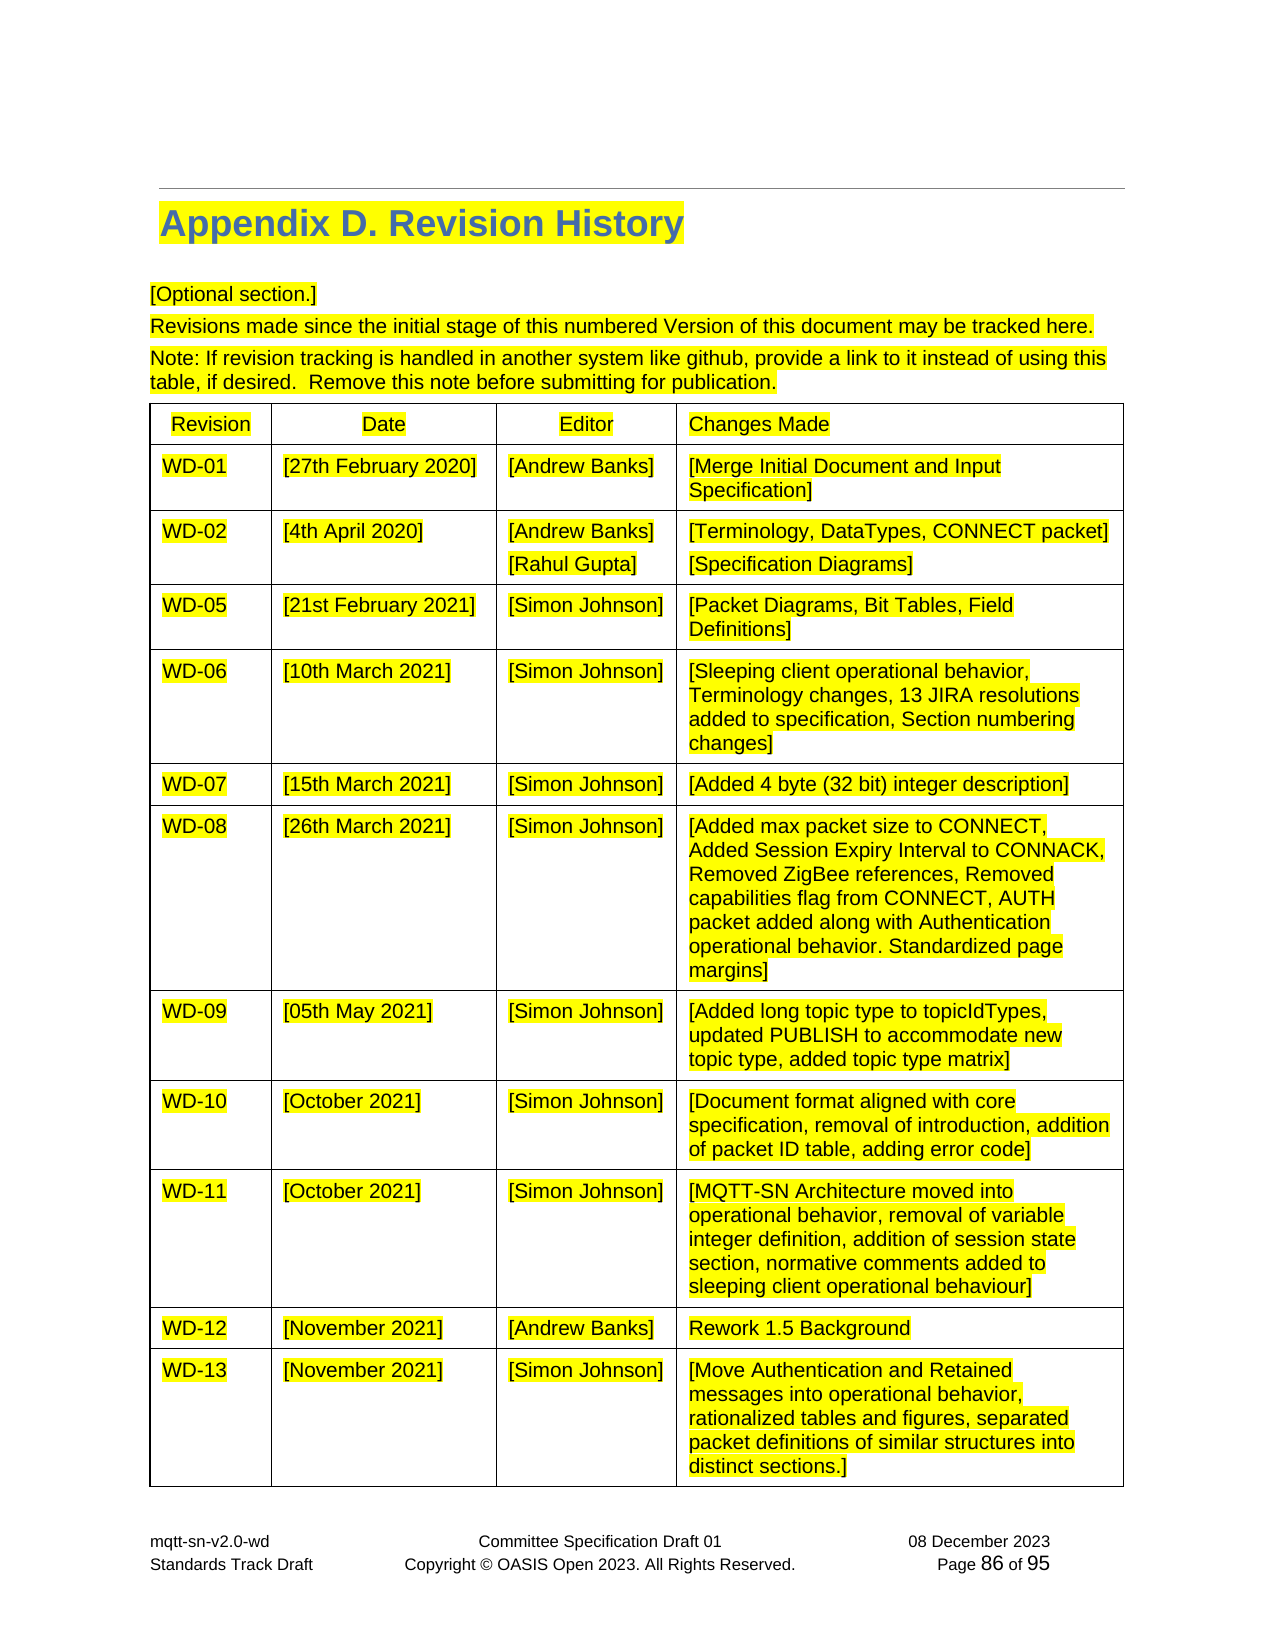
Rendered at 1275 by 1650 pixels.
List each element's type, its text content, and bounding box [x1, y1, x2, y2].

table_cell WD-07 [151, 764, 271, 804]
table_cell [Terminology, DataTypes, CONNECT packet] [Specification Diagrams] [677, 511, 1123, 584]
table_cell [Andrew Banks] [497, 1308, 676, 1348]
table_cell [MQTT-SN Architecture moved into operational behavior, removal of variable integer definition, addition of session state section, normative comments added to sleeping client operational behaviour] [677, 1170, 1123, 1307]
table_cell [November 2021] [272, 1349, 496, 1486]
table_cell [Added 4 byte (32 bit) integer description] [677, 764, 1123, 804]
table_cell [Simon Johnson] [497, 1081, 676, 1169]
table_cell [Merge Initial Document and Input Specification] [677, 445, 1123, 510]
table_cell [27th February 2020] [272, 445, 496, 510]
text [Optional section.] [150, 282, 1125, 306]
table_cell [Simon Johnson] [497, 585, 676, 649]
table_cell WD-02 [151, 511, 271, 584]
table_cell [Simon Johnson] [497, 1170, 676, 1307]
table_header Date [272, 404, 496, 444]
table_cell [Simon Johnson] [497, 1349, 676, 1486]
table_cell [Added long topic type to topicIdTypes, updated PUBLISH to accommodate new topic type, added topic type matrix] [677, 991, 1123, 1079]
table_cell [4th April 2020] [272, 511, 496, 584]
text Revisions made since the initial stage of this numbered Version of this document may be tracked here. [150, 314, 1125, 338]
table_cell [26th March 2021] [272, 806, 496, 990]
table_cell WD-05 [151, 585, 271, 649]
table_cell WD-13 [151, 1349, 271, 1486]
table_cell [15th March 2021] [272, 764, 496, 804]
table_cell WD-09 [151, 991, 271, 1079]
table_cell [Packet Diagrams, Bit Tables, Field Definitions] [677, 585, 1123, 649]
table_cell [October 2021] [272, 1170, 496, 1307]
table_header Changes Made [677, 404, 1123, 444]
table_cell [05th May 2021] [272, 991, 496, 1079]
table_cell WD-11 [151, 1170, 271, 1307]
table_cell [Andrew Banks] [Rahul Gupta] [497, 511, 676, 584]
table_cell WD-08 [151, 806, 271, 990]
table_header Revision [151, 404, 271, 444]
table_cell [Simon Johnson] [497, 991, 676, 1079]
table_cell [21st February 2021] [272, 585, 496, 649]
table_cell [Document format aligned with core specification, removal of introduction, addition of packet ID table, adding error code] [677, 1081, 1123, 1169]
table_cell WD-10 [151, 1081, 271, 1169]
table_cell [10th March 2021] [272, 650, 496, 763]
table_cell WD-06 [151, 650, 271, 763]
table_cell [November 2021] [272, 1308, 496, 1348]
subtitle Appendix D. Revision History [159, 189, 1125, 244]
table_cell WD-01 [151, 445, 271, 510]
table_cell [Andrew Banks] [497, 445, 676, 510]
table_cell [Move Authentication and Retained messages into operational behavior, rationalized tables and figures, separated packet definitions of similar structures into distinct sections.] [677, 1349, 1123, 1486]
table_cell WD-12 [151, 1308, 271, 1348]
table_cell [Simon Johnson] [497, 650, 676, 763]
table_cell Rework 1.5 Background [677, 1308, 1123, 1348]
table_cell [Added max packet size to CONNECT, Added Session Expiry Interval to CONNACK, Removed ZigBee references, Removed capabilities flag from CONNECT, AUTH packet added along with Authentication operational behavior. Standardized page margins] [677, 806, 1123, 990]
table_header Editor [497, 404, 676, 444]
text Note: If revision tracking is handled in another system like github, provide a link to it instead of using this table, if desired. Remove this note before submitting for publication. [150, 346, 1125, 394]
table_cell [Simon Johnson] [497, 806, 676, 990]
table_cell [Sleeping client operational behavior, Terminology changes, 13 JIRA resolutions added to specification, Section numbering changes] [677, 650, 1123, 763]
table_cell [Simon Johnson] [497, 764, 676, 804]
table_cell [October 2021] [272, 1081, 496, 1169]
